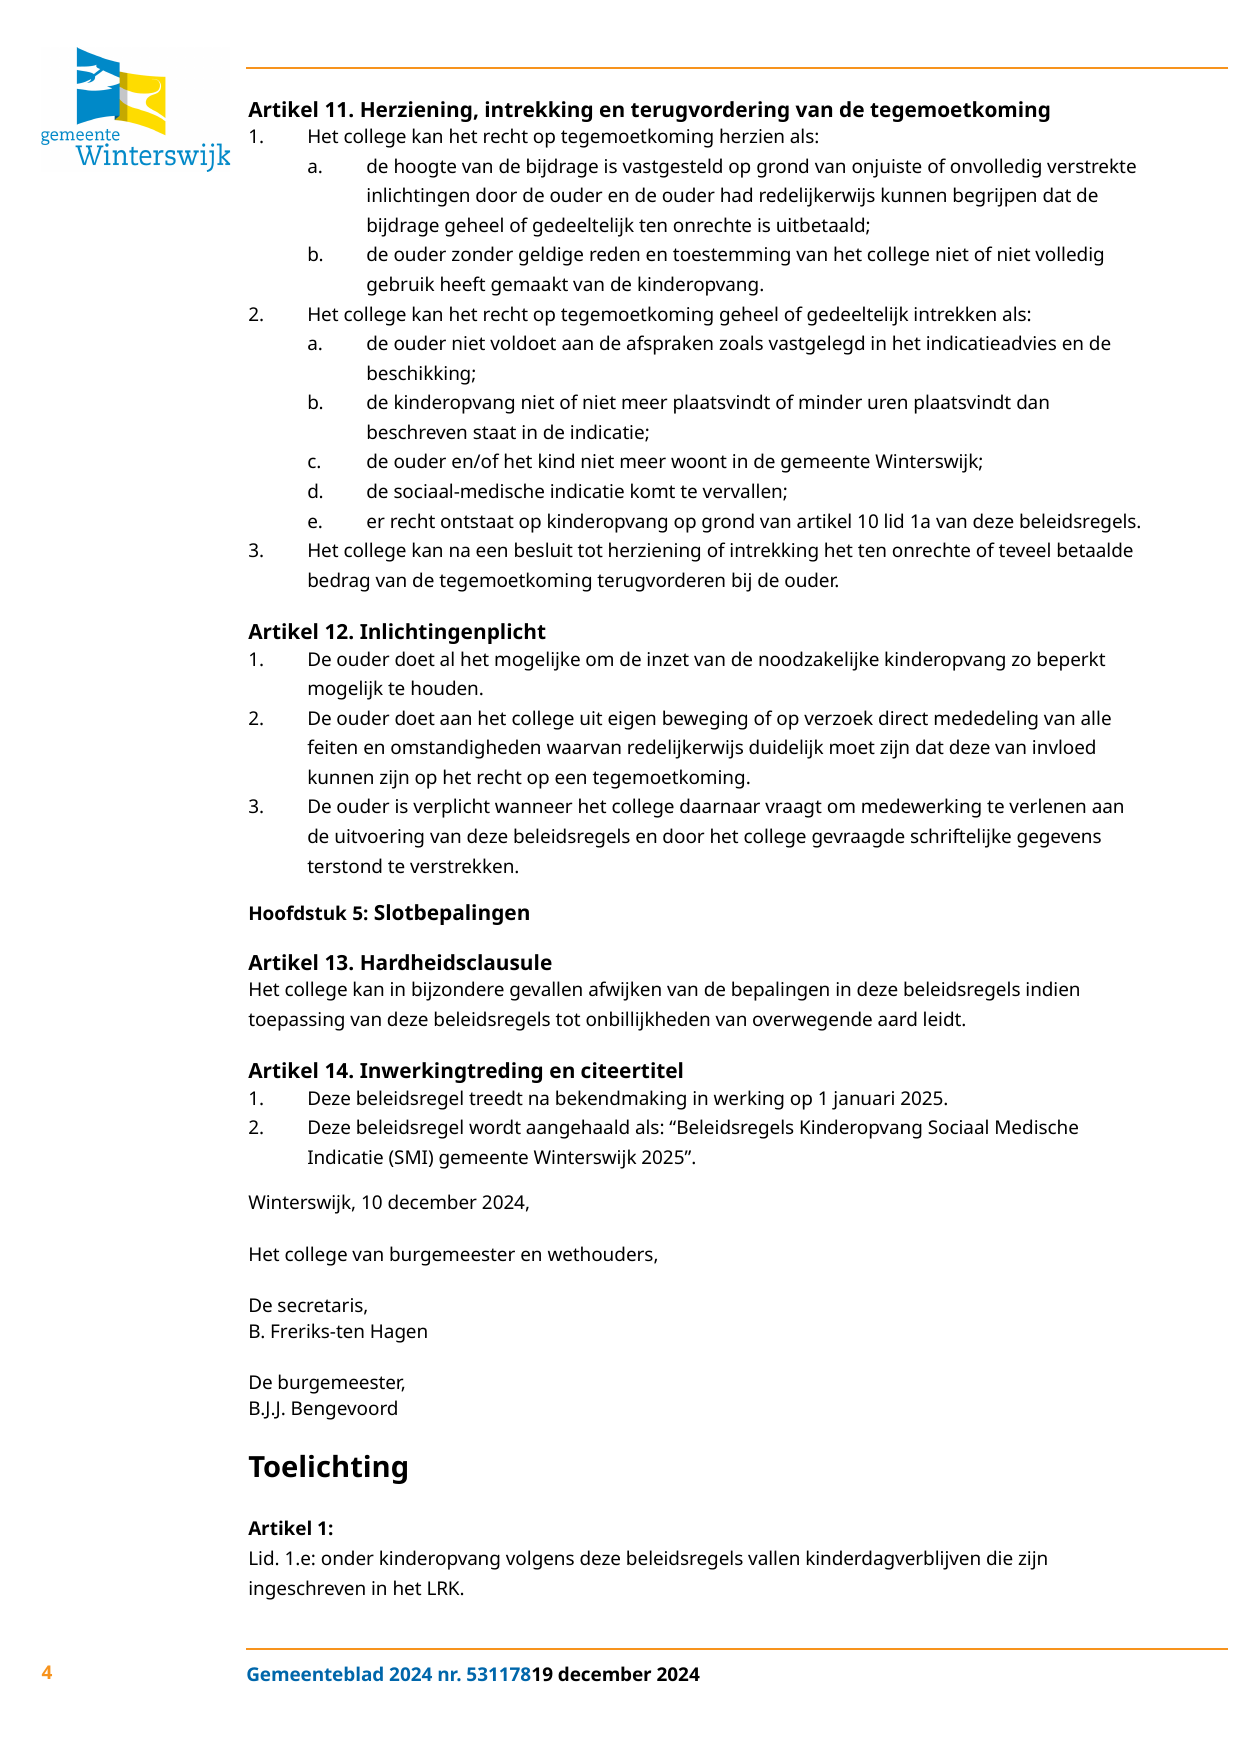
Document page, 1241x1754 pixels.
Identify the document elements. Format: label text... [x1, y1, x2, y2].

list De ouder is verplicht wanneer het college daarnaar vraagt om medewerking te verlenen aan de uitvoering van deze beleidsregels en door het college gevraagde schriftelijke gegevens terstond te verstrekken. [248, 794, 1152, 879]
text Het college van burgemeester en wethouders, [248, 1241, 1152, 1267]
text Hoofdstuk 5: Slotbepalingen [248, 898, 1152, 927]
list De ouder doet al het mogelijke om de inzet van de noodzakelijke kinderopvang zo beperkt mogelijk te houden. [248, 646, 1152, 701]
text Artikel 12. Inlichtingenplicht [248, 617, 1152, 646]
list Deze beleidsregel wordt aangehaald als: “Beleidsregels Kinderopvang Sociaal Medische Indicatie (SMI) gemeente Winterswijk 2025”. [248, 1114, 1152, 1169]
text B. Freriks-ten Hagen [248, 1318, 1152, 1344]
text Artikel 11. Herziening, intrekking en terugvordering van de tegemoetkoming [248, 95, 1152, 123]
list de ouder en/of het kind niet meer woont in de gemeente Winterswijk; [307, 449, 1152, 474]
text B.J.J. Bengevoord [248, 1395, 1152, 1421]
list de ouder zonder geldige reden en toestemming van het college niet of niet volledig gebruik heeft gemaakt van de kinderopvang. [307, 242, 1152, 297]
list de sociaal-medische indicatie komt te vervallen; [307, 478, 1152, 504]
text De secretaris, [248, 1292, 1152, 1318]
text Artikel 14. Inwerkingtreding en citeertitel [248, 1056, 1152, 1085]
text Artikel 13. Hardheidsclausule [248, 948, 1152, 976]
list Het college kan het recht op tegemoetkoming geheel of gedeeltelijk intrekken als: [248, 301, 1152, 326]
list de ouder niet voldoet aan de afspraken zoals vastgelegd in het indicatieadvies en de beschikking; [307, 330, 1152, 386]
list Het college kan na een besluit tot herziening of intrekking het ten onrechte of teveel betaalde bedrag van de tegemoetkoming terugvorderen bij de ouder. [248, 537, 1152, 593]
text De burgemeester, [248, 1369, 1152, 1395]
list de kinderopvang niet of niet meer plaatsvindt of minder uren plaatsvindt dan beschreven staat in de indicatie; [307, 389, 1152, 445]
list de hoogte van de bijdrage is vastgesteld op grond van onjuiste of onvolledig verstrekte inlichtingen door de ouder en de ouder had redelijkerwijs kunnen begrijpen dat de bijdrage geheel of gedeeltelijk ten onrechte is uitbetaald; [307, 153, 1152, 238]
text Het college kan in bijzondere gevallen afwijken van de bepalingen in deze beleidsregels indien toepassing van deze beleidsregels tot onbillijkheden van overwegende aard leidt. [248, 976, 1152, 1032]
text Lid. 1.e: onder kinderopvang volgens deze beleidsregels vallen kinderdagverblijven die zijn ingeschreven in het LRK. [248, 1545, 1152, 1601]
picture [41, 47, 231, 172]
list De ouder doet aan het college uit eigen beweging of op verzoek direct mededeling van alle feiten en omstandigheden waarvan redelijkerwijs duidelijk moet zijn dat deze van invloed kunnen zijn op het recht op een tegemoetkoming. [248, 705, 1152, 790]
text Winterswijk, 10 december 2024, [248, 1189, 1152, 1215]
text Toelichting [248, 1447, 1152, 1486]
list Deze beleidsregel treedt na bekendmaking in werking op 1 januari 2025. [248, 1085, 1152, 1110]
text Artikel 1: [248, 1516, 1152, 1541]
list er recht ontstaat op kinderopvang op grond van artikel 10 lid 1a van deze beleidsregels. [307, 508, 1152, 533]
picture [225, 153, 231, 162]
list Het college kan het recht op tegemoetkoming herzien als: [248, 123, 1152, 149]
